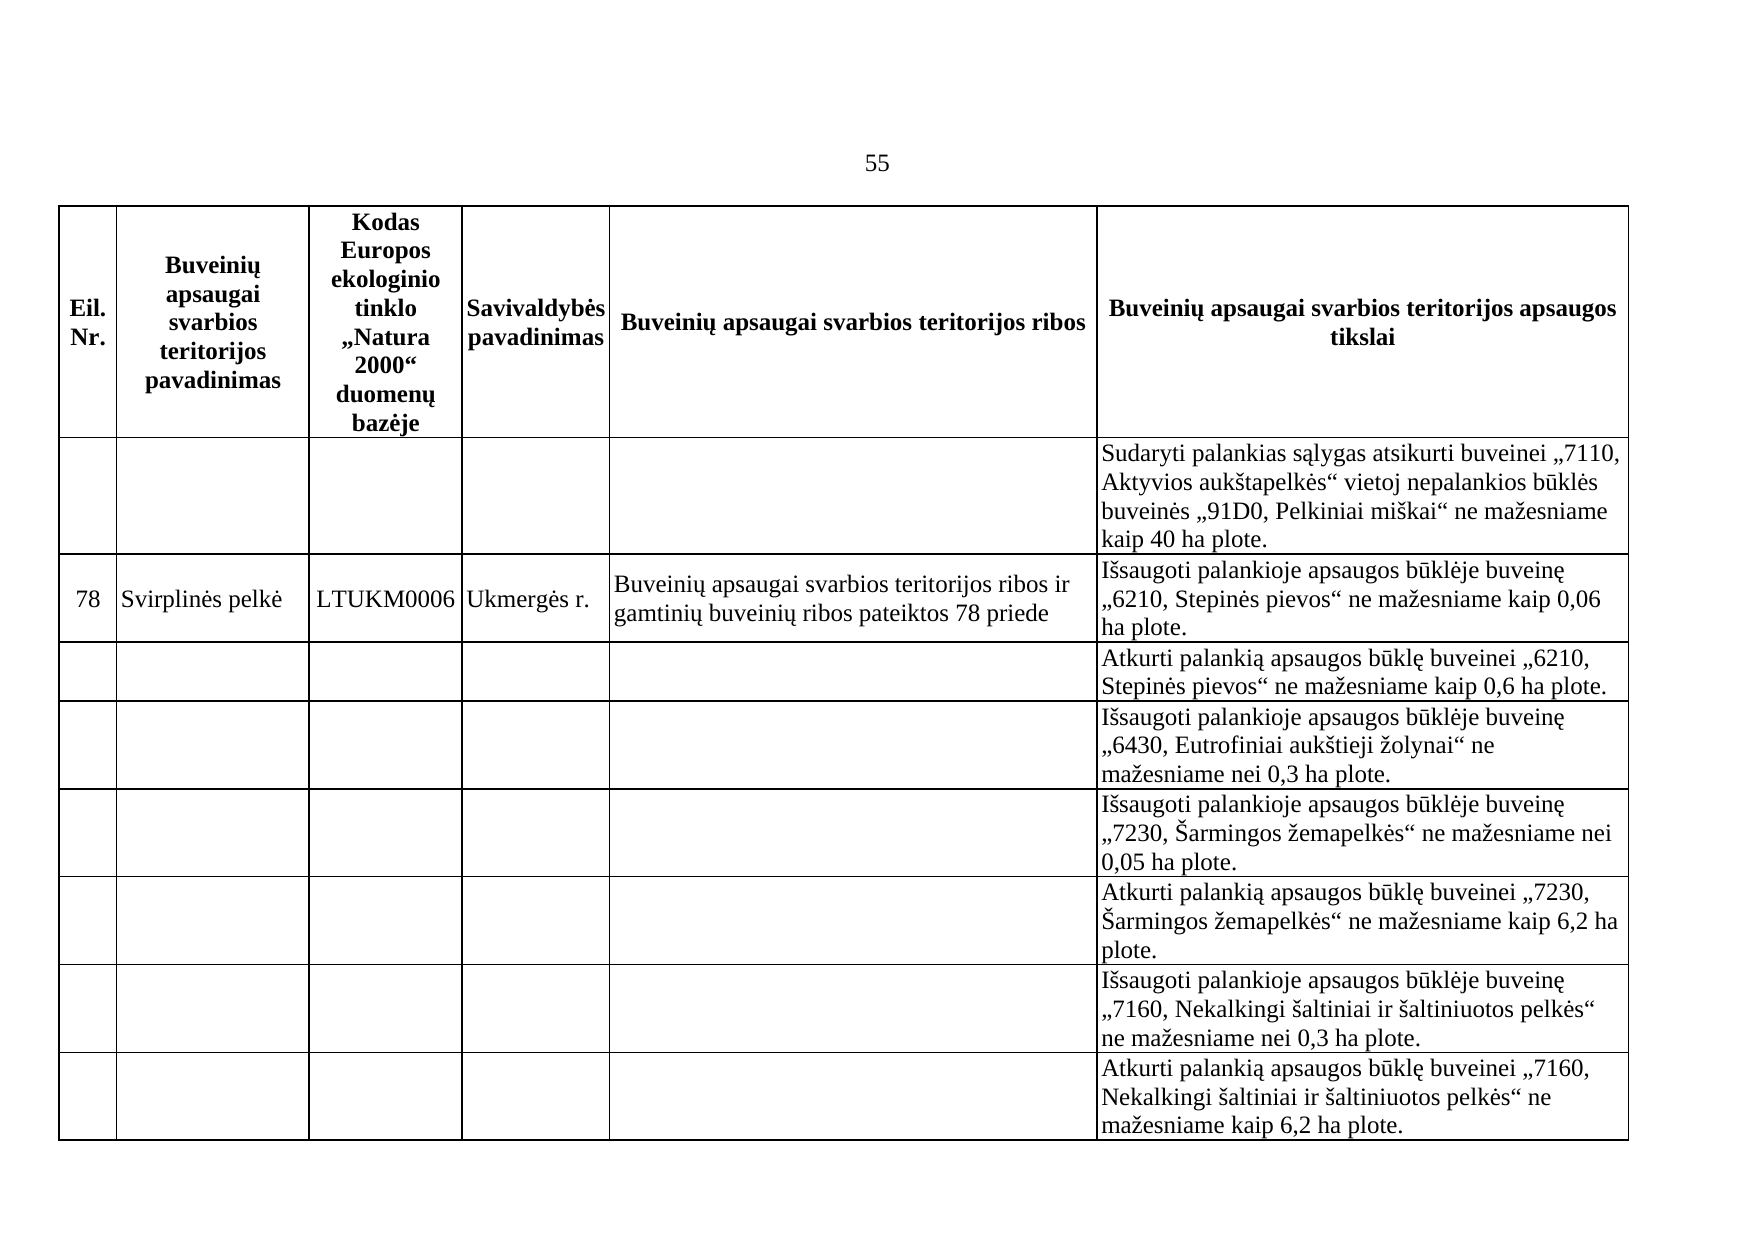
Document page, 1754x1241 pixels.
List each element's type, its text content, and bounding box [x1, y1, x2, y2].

table_cell [310, 702, 461, 788]
table_cell [610, 965, 1096, 1051]
table_cell [117, 1053, 308, 1139]
table_cell [310, 790, 461, 876]
table_cell [310, 1053, 461, 1139]
table_header Eil. Nr. [60, 207, 116, 437]
table_cell Atkurti palankią apsaugos būklę buveinei „7160, Nekalkingi šaltiniai ir šaltiniuotos pelkės“ ne mažesniame kaip 6,2 ha plote. [1098, 1053, 1628, 1139]
table_header Buveinių apsaugai svarbios teritorijos pavadinimas [117, 207, 308, 437]
table_cell [463, 1053, 609, 1139]
table_cell [610, 1053, 1096, 1139]
table_cell Išsaugoti palankioje apsaugos būklėje buveinę „7230, Šarmingos žemapelkės“ ne mažesniame nei 0,05 ha plote. [1098, 790, 1628, 876]
table_cell 78 [60, 555, 116, 641]
table_cell [60, 438, 116, 553]
table_cell [60, 643, 116, 700]
table_cell [117, 643, 308, 700]
table_cell [463, 790, 609, 876]
table_cell [117, 877, 308, 964]
table_cell [117, 702, 308, 788]
table_header Buveinių apsaugai svarbios teritorijos ribos [610, 207, 1096, 437]
table_cell [463, 702, 609, 788]
table_cell [60, 1053, 116, 1139]
table_header Buveinių apsaugai svarbios teritorijos apsaugos tikslai [1098, 207, 1628, 437]
table_cell [463, 965, 609, 1051]
table_cell [117, 438, 308, 553]
table_cell [610, 438, 1096, 553]
table_cell Sudaryti palankias sąlygas atsikurti buveinei „7110, Aktyvios aukštapelkės“ vietoj nepalankios būklės buveinės „91D0, Pelkiniai miškai“ ne mažesniame kaip 40 ha plote. [1098, 438, 1628, 553]
table_cell Atkurti palankią apsaugos būklę buveinei „7230, Šarmingos žemapelkės“ ne mažesniame kaip 6,2 ha plote. [1098, 877, 1628, 964]
table_cell [60, 702, 116, 788]
table_cell [610, 702, 1096, 788]
table_cell [117, 965, 308, 1051]
table_header Savivaldybės pavadinimas [463, 207, 609, 437]
table_cell [310, 965, 461, 1051]
table_cell Ukmergės r. [463, 555, 609, 641]
table_cell [463, 643, 609, 700]
table_cell [610, 877, 1096, 964]
table_cell [60, 965, 116, 1051]
table_cell [310, 877, 461, 964]
table_cell [463, 438, 609, 553]
table_cell Buveinių apsaugai svarbios teritorijos ribos ir gamtinių buveinių ribos pateiktos 78 priede [610, 555, 1096, 641]
table_cell [60, 790, 116, 876]
table_cell [310, 643, 461, 700]
table_cell Atkurti palankią apsaugos būklę buveinei „6210, Stepinės pievos“ ne mažesniame kaip 0,6 ha plote. [1098, 643, 1628, 700]
table_cell [610, 790, 1096, 876]
table_cell [310, 438, 461, 553]
table_header Kodas Europos ekologinio tinklo „Natura 2000“ duomenų bazėje [310, 207, 461, 437]
table_cell Išsaugoti palankioje apsaugos būklėje buveinę „6210, Stepinės pievos“ ne mažesniame kaip 0,06 ha plote. [1098, 555, 1628, 641]
table_cell [117, 790, 308, 876]
table_cell [610, 643, 1096, 700]
table_cell Išsaugoti palankioje apsaugos būklėje buveinę „6430, Eutrofiniai aukštieji žolynai“ ne mažesniame nei 0,3 ha plote. [1098, 702, 1628, 788]
table_cell [463, 877, 609, 964]
table_cell [60, 877, 116, 964]
table_cell Svirplinės pelkė [117, 555, 308, 641]
table_cell LTUKM0006 [310, 555, 461, 641]
table_cell Išsaugoti palankioje apsaugos būklėje buveinę „7160, Nekalkingi šaltiniai ir šaltiniuotos pelkės“ ne mažesniame nei 0,3 ha plote. [1098, 965, 1628, 1051]
